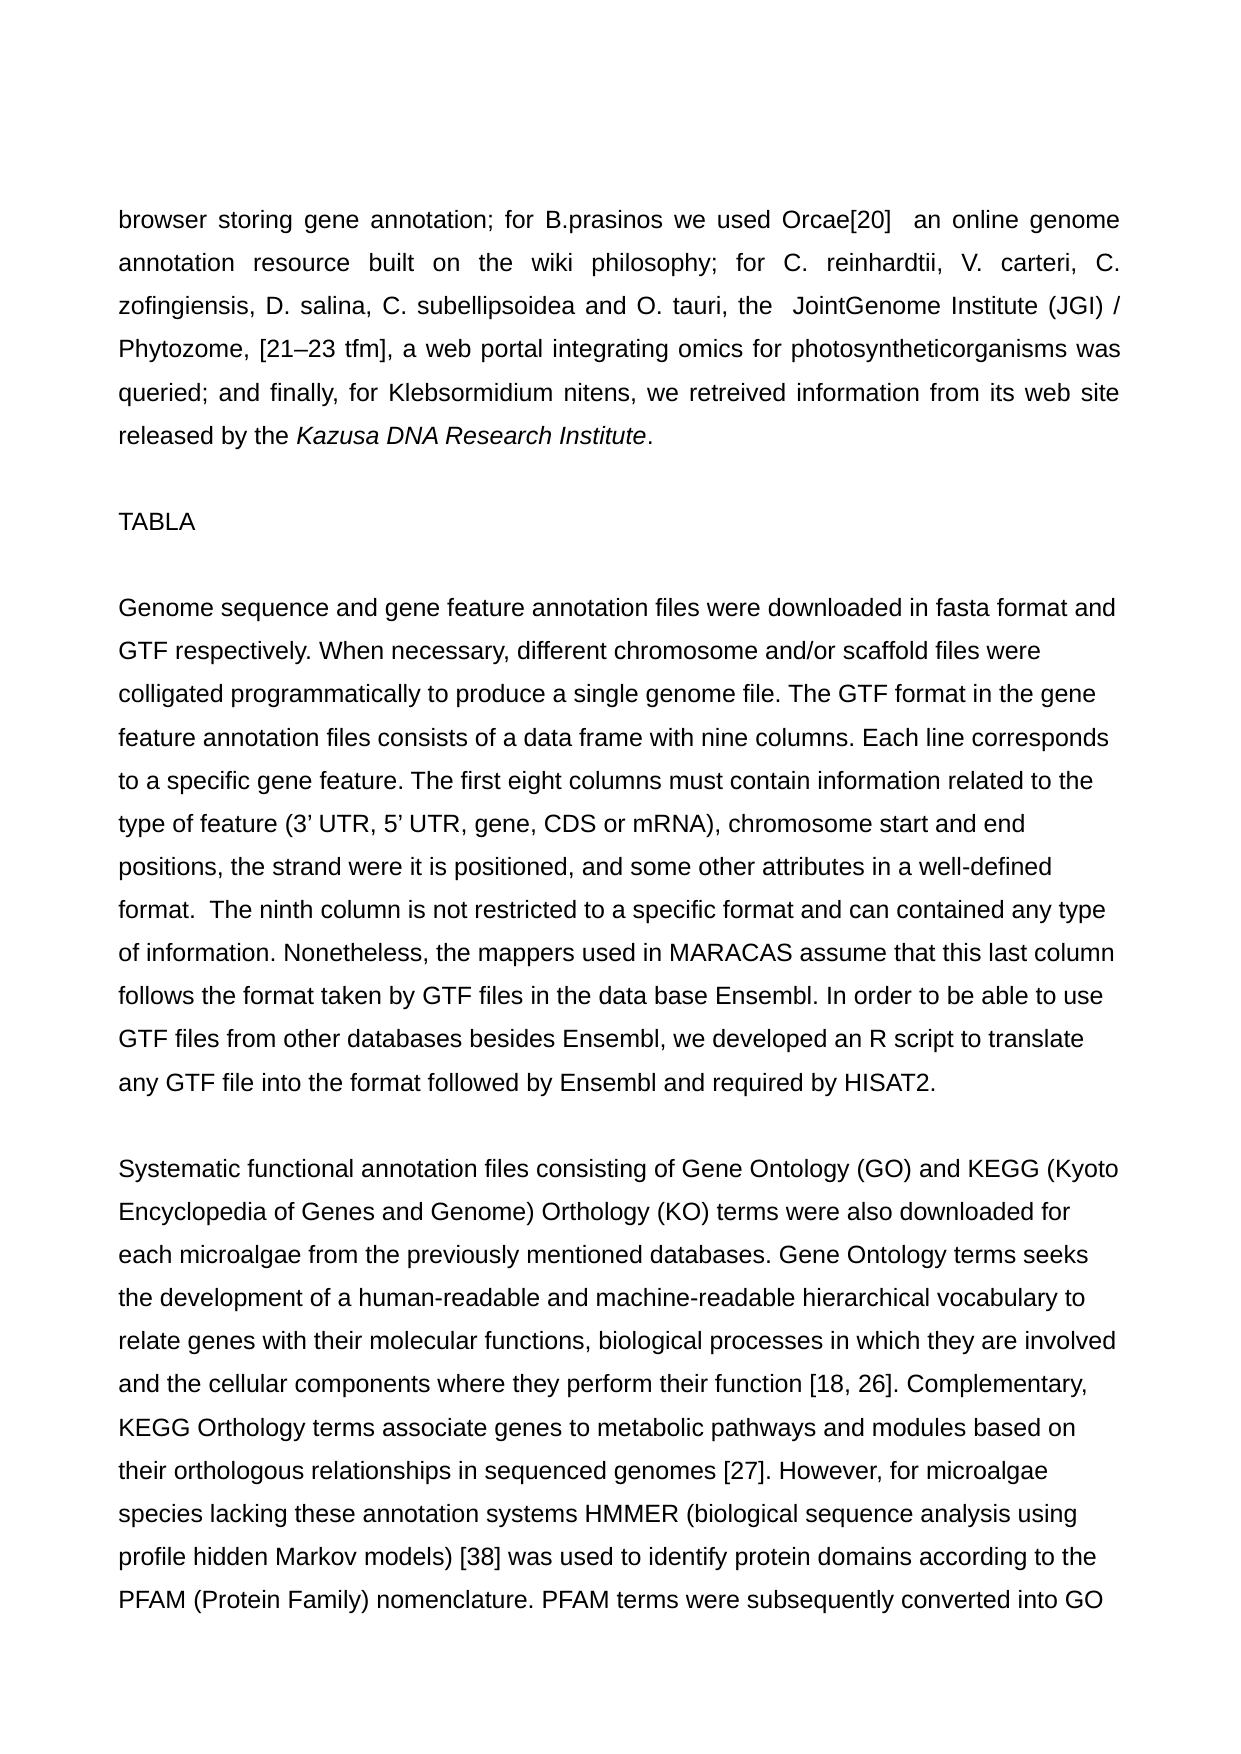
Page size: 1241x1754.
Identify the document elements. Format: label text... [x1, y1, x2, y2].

text Genome sequence and gene feature annotation files were downloaded in fasta format and GTF respectively. When necessary, different chromosome and/or scaffold files were colligated programmatically to produce a single genome file. The GTF format in the gene feature annotation files consists of a data frame with nine columns. Each line corresponds to a specific gene feature. The first eight columns must contain information related to the type of feature (3’ UTR, 5’ UTR, gene, CDS or mRNA), chromosome start and end positions, the strand were it is positioned, and some other attributes in a well-defined format. The ninth column is not restricted to a specific format and can contained any type of information. Nonetheless, the mappers used in MARACAS assume that this last column follows the format taken by GTF files in the data base Ensembl. In order to be able to use GTF files from other databases besides Ensembl, we developed an R script to translate any GTF file into the format followed by Ensembl and required by HISAT2. [118, 593, 1122, 1096]
text TABLA [118, 507, 1122, 536]
text browser storing gene annotation; for B.prasinos we used Orcae[20] an online genome annotation resource built on the wiki philosophy; for C. reinhardtii, V. carteri, C. zofingiensis, D. salina, C. subellipsoidea and O. tauri, the JointGenome Institute (JGI) / Phytozome, [21–23 tfm], a web portal integrating omics for photosyntheticorganisms was queried; and finally, for Klebsormidium nitens, we retreived information from its web site released by the Kazusa DNA Research Institute. [118, 205, 1122, 449]
text Systematic functional annotation files consisting of Gene Ontology (GO) and KEGG (Kyoto Encyclopedia of Genes and Genome) Orthology (KO) terms were also downloaded for each microalgae from the previously mentioned databases. Gene Ontology terms seeks the development of a human-readable and machine-readable hierarchical vocabulary to relate genes with their molecular functions, biological processes in which they are involved and the cellular components where they perform their function [18, 26]. Complementary, KEGG Orthology terms associate genes to metabolic pathways and modules based on their orthologous relationships in sequenced genomes [27]. However, for microalgae species lacking these annotation systems HMMER (biological sequence analysis using profile hidden Markov models) [38] was used to identify protein domains according to the PFAM (Protein Family) nomenclature. PFAM terms were subsequently converted into GO [118, 1154, 1122, 1614]
